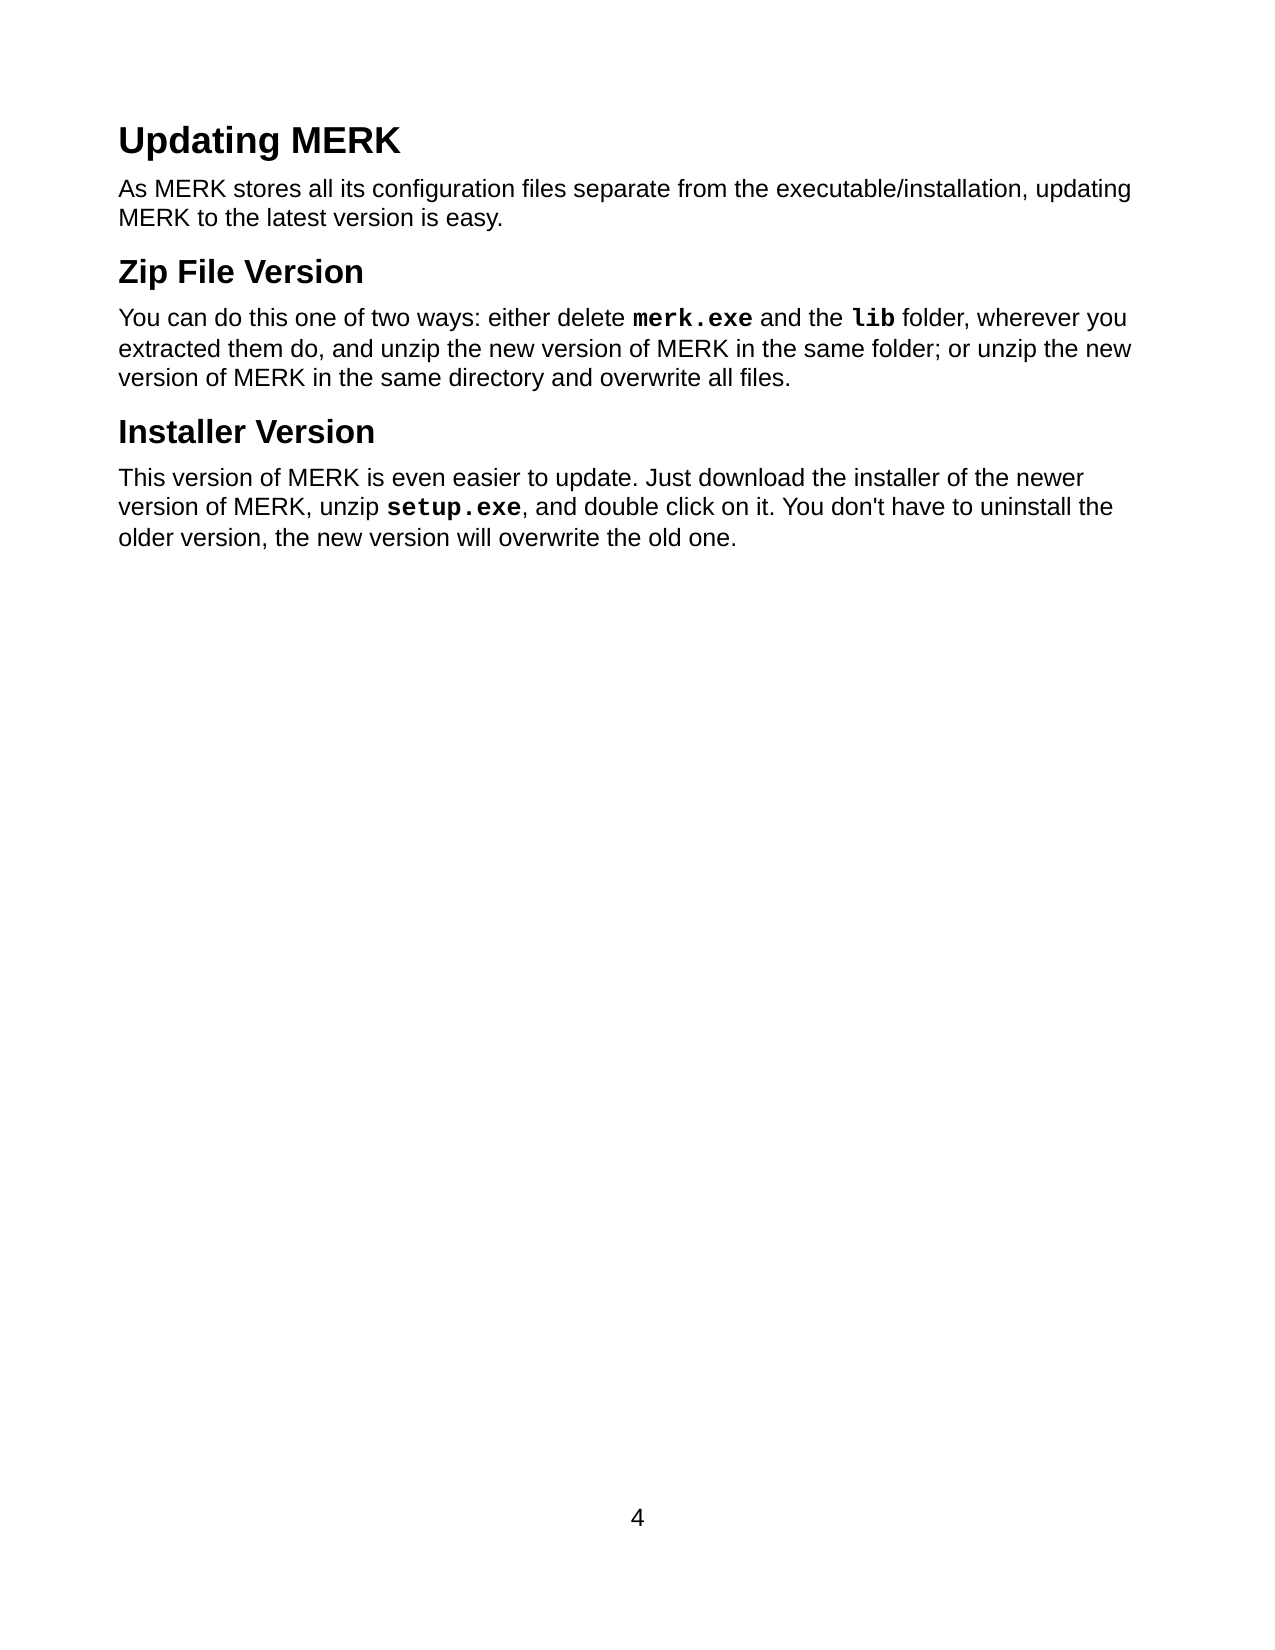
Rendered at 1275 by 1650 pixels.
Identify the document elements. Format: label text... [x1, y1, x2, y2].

text This version of MERK is even easier to update. Just download the installer of the newer version of MERK, unzip setup.exe, and double click on it. You don't have to uninstall the older version, the new version will overwrite the old one. [118, 463, 1157, 552]
text As MERK stores all its configuration files separate from the executable/installation, updating MERK to the latest version is easy. [118, 174, 1157, 231]
text You can do this one of two ways: either delete merk.exe and the lib folder, wherever you extracted them do, and unzip the new version of MERK in the same folder; or unzip the new version of MERK in the same directory and overwrite all files. [118, 303, 1157, 391]
subtitle Installer Version [118, 412, 1157, 451]
subtitle Updating MERK [118, 118, 1157, 161]
subtitle Zip File Version [118, 252, 1157, 291]
